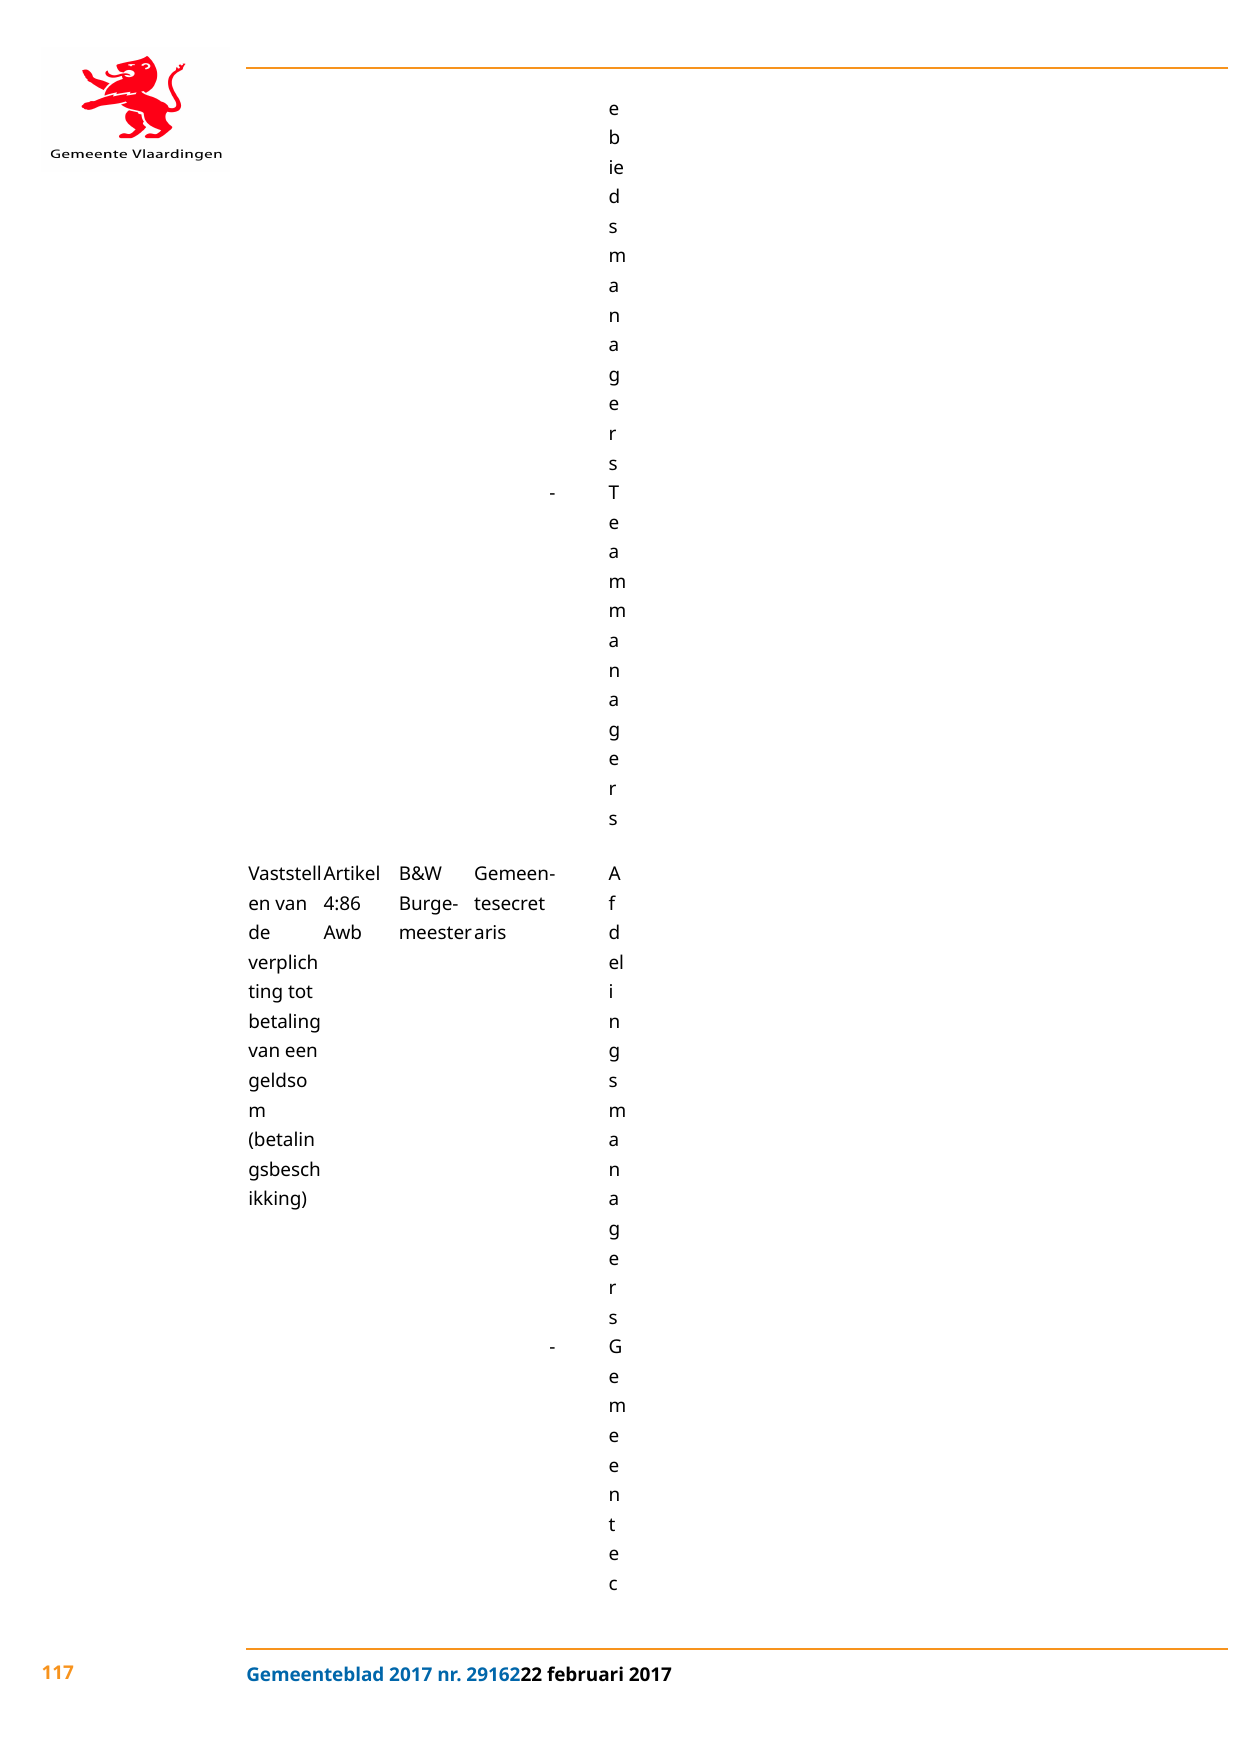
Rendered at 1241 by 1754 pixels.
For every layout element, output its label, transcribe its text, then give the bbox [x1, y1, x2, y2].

table_cell [323, 95, 398, 860]
picture [41, 47, 231, 172]
table_cell [474, 95, 549, 860]
table_cell [248, 95, 323, 860]
table_cell [399, 95, 474, 860]
table_cell [625, 860, 700, 1596]
table_cell ebiedsmanagers Teammanagers [549, 95, 624, 860]
table_cell Gemeentesecretaris [474, 860, 549, 1596]
table_cell Afdelingsmanagers Gemeentec [549, 860, 624, 1596]
table_cell [625, 95, 700, 860]
table_cell Artikel 4:86 Awb [323, 860, 398, 1596]
table_cell Vaststellen van de verplichting tot betaling van een geldsom (betalingsbeschikking) [248, 860, 323, 1596]
table_cell B&W Burge-meester [399, 860, 474, 1596]
